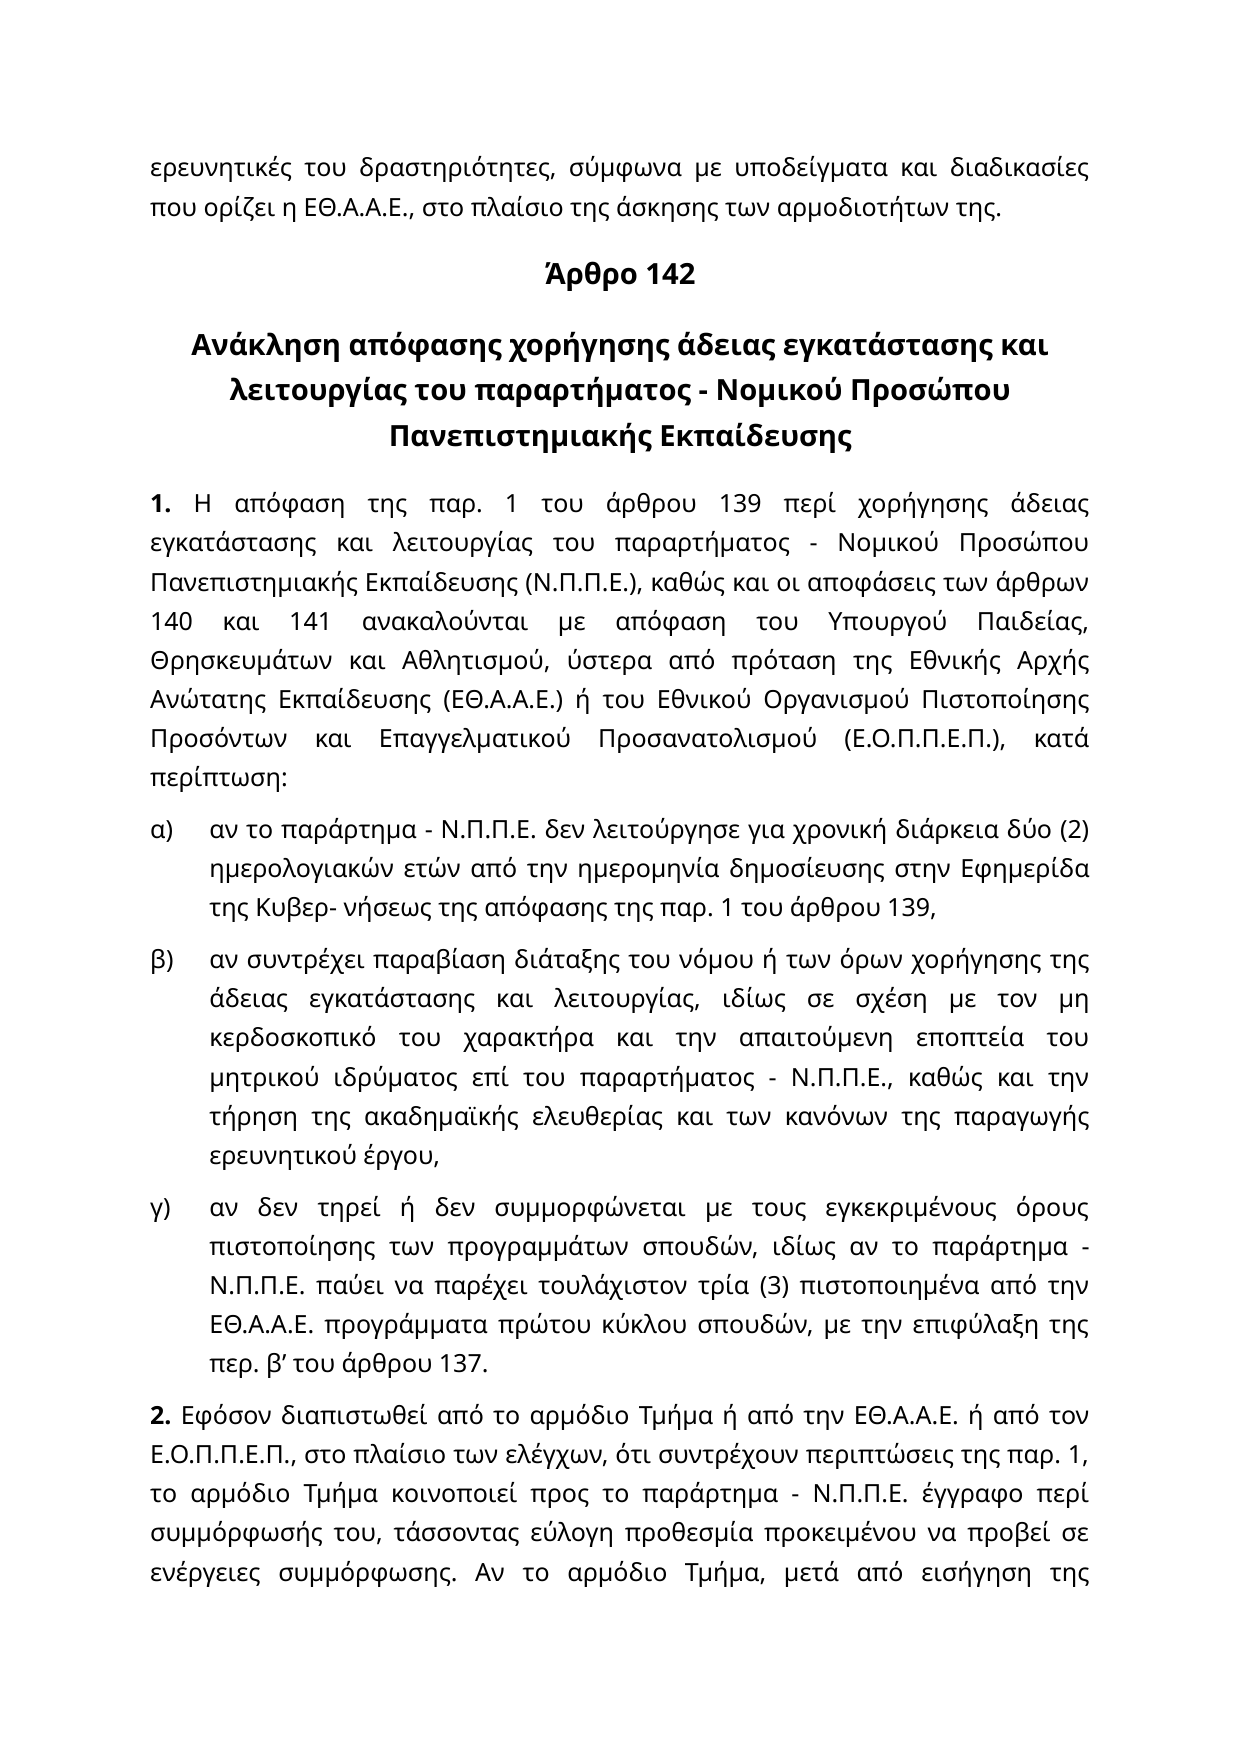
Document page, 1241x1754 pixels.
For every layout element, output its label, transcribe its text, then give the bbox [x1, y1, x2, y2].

list γ) αν δεν τηρεί ή δεν συμμορφώνεται με τους εγκεκριμένους όρους πιστοποίησης των προγραμμάτων σπουδών, ιδίως αν το παράρτημα - Ν.Π.Π.Ε. παύει να παρέχει τουλάχιστον τρία (3) πιστοποιημένα από την ΕΘ.Α.Α.Ε. προγράμματα πρώτου κύκλου σπουδών, με την επιφύλαξη της περ. β’ του άρθρου 137. [150, 1189, 1090, 1380]
subtitle Ανάκληση απόφασης χορήγησης άδειας εγκατάστασης και λειτουργίας του παραρτήματος - Νομικού Προσώπου Πανεπιστημιακής Εκπαίδευσης [150, 324, 1090, 455]
text ερευνητικές του δραστηριότητες, σύμφωνα με υποδείγματα και διαδικασίες που ορίζει η ΕΘ.Α.Α.Ε., στο πλαίσιο της άσκησης των αρμοδιοτήτων της. [150, 150, 1090, 223]
text 2. Εφόσον διαπιστωθεί από το αρμόδιο Τμήμα ή από την ΕΘ.Α.Α.Ε. ή από τον Ε.Ο.Π.Π.Ε.Π., στο πλαίσιο των ελέγχων, ότι συντρέχουν περιπτώσεις της παρ. 1, το αρμόδιο Τμήμα κοινοποιεί προς το παράρτημα - Ν.Π.Π.Ε. έγγραφο περί συμμόρφωσής του, τάσσοντας εύλογη προθεσμία προκειμένου να προβεί σε ενέργειες συμμόρφωσης. Αν το αρμόδιο Τμήμα, μετά από εισήγηση της [150, 1397, 1090, 1588]
subtitle Άρθρο 142 [150, 253, 1090, 293]
list α) αν το παράρτημα - Ν.Π.Π.Ε. δεν λειτούργησε για χρονική διάρκεια δύο (2) ημερολογιακών ετών από την ημερομηνία δημοσίευσης στην Εφημερίδα της Κυβερ- νήσεως της απόφασης της παρ. 1 του άρθρου 139, [150, 812, 1090, 924]
list β) αν συντρέχει παραβίαση διάταξης του νόμου ή των όρων χορήγησης της άδειας εγκατάστασης και λειτουργίας, ιδίως σε σχέση με τον μη κερδοσκοπικό του χαρακτήρα και την απαιτούμενη εποπτεία του μητρικού ιδρύματος επί του παραρτήματος - Ν.Π.Π.Ε., καθώς και την τήρηση της ακαδημαϊκής ελευθερίας και των κανόνων της παραγωγής ερευνητικού έργου, [150, 942, 1090, 1172]
text 1. Η απόφαση της παρ. 1 του άρθρου 139 περί χορήγησης άδειας εγκατάστασης και λειτουργίας του παραρτήματος - Νομικού Προσώπου Πανεπιστημιακής Εκπαίδευσης (Ν.Π.Π.Ε.), καθώς και οι αποφάσεις των άρθρων 140 και 141 ανακαλούνται με απόφαση του Υπουργού Παιδείας, Θρησκευμάτων και Αθλητισμού, ύστερα από πρόταση της Εθνικής Αρχής Ανώτατης Εκπαίδευσης (ΕΘ.Α.Α.Ε.) ή του Εθνικού Οργανισμού Πιστοποίησης Προσόντων και Επαγγελματικού Προσανατολισμού (Ε.Ο.Π.Π.Ε.Π.), κατά περίπτωση: [150, 486, 1090, 794]
